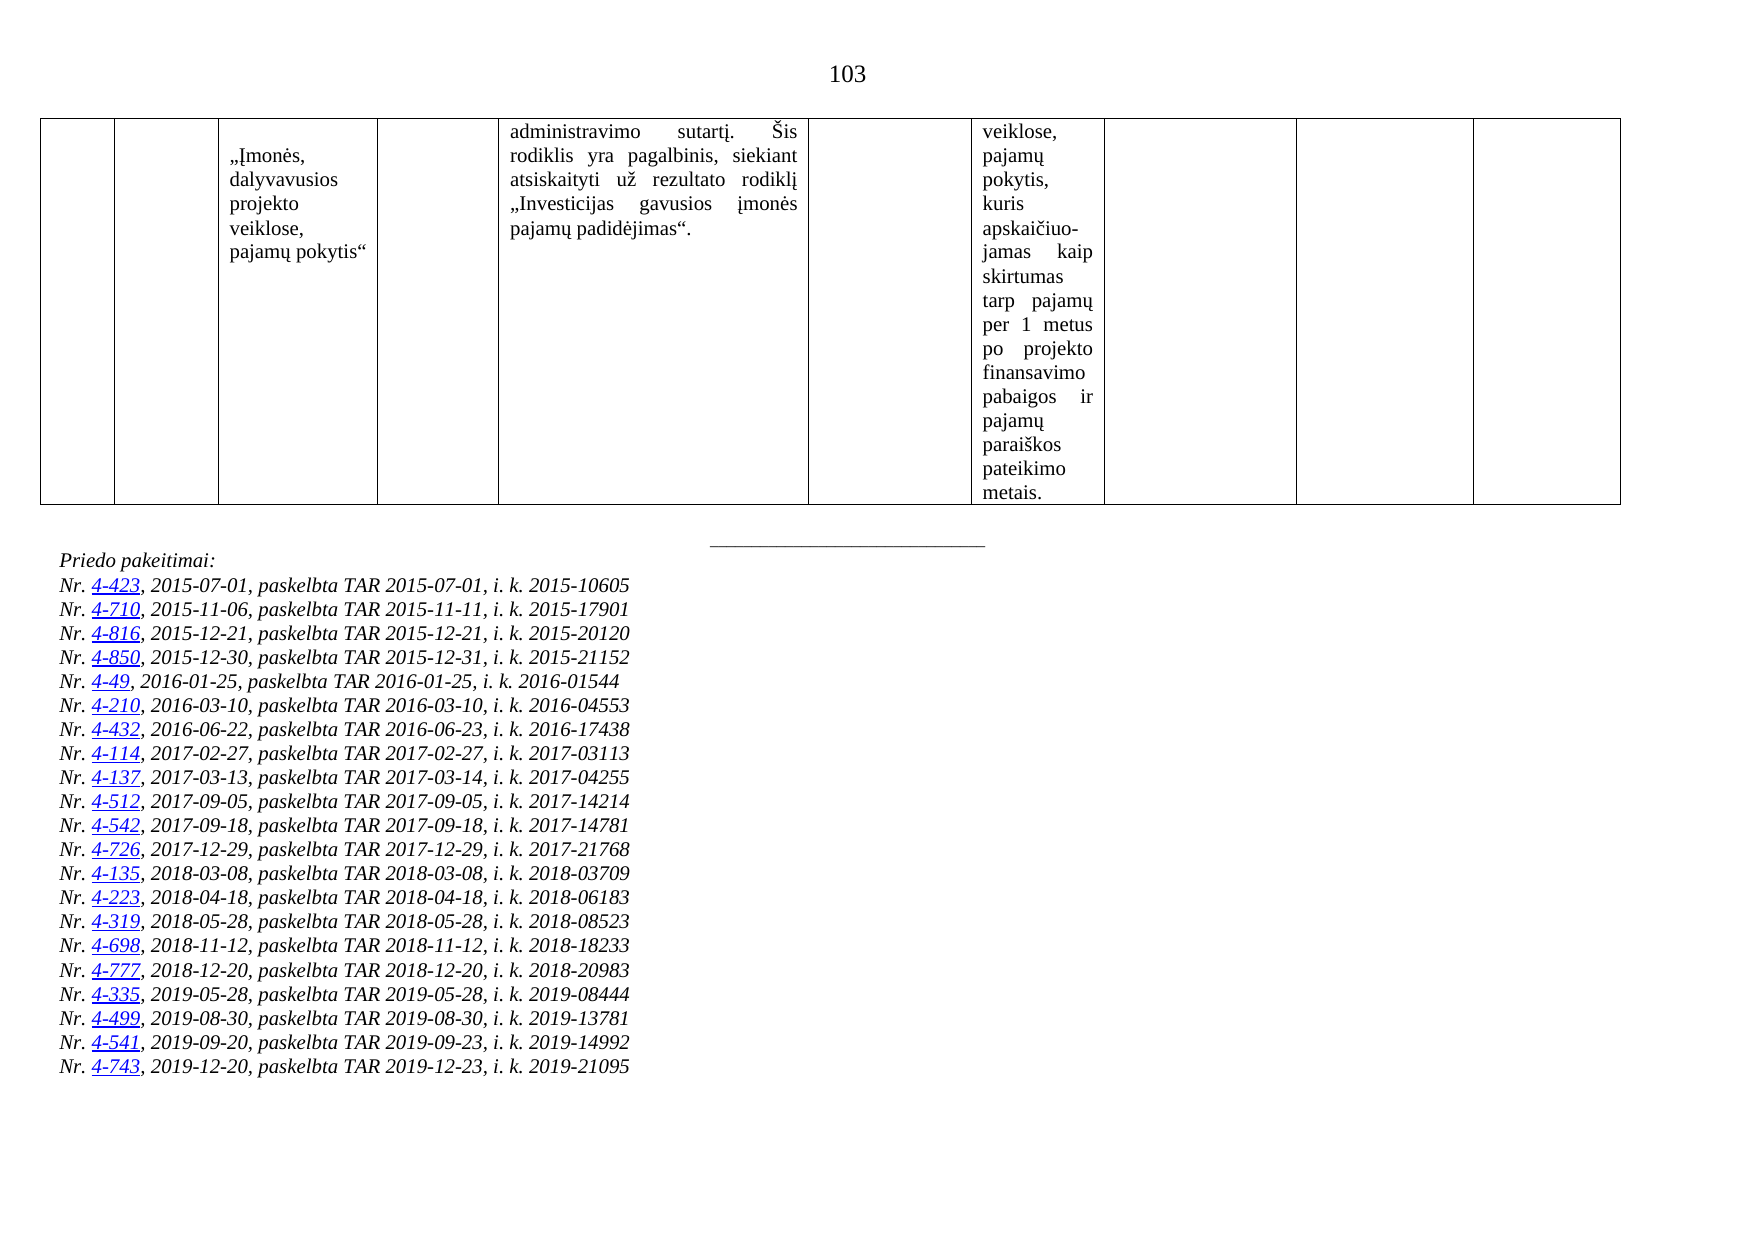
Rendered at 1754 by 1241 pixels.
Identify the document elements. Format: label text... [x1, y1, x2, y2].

table_cell [1297, 119, 1473, 504]
table_cell [378, 119, 498, 504]
text Nr. 4-816, 2015-12-21, paskelbta TAR 2015-12-21, i. k. 2015-20120 [59, 621, 1636, 645]
text Nr. 4-777, 2018-12-20, paskelbta TAR 2018-12-20, i. k. 2018-20983 [59, 957, 1636, 982]
text Nr. 4-499, 2019-08-30, paskelbta TAR 2019-08-30, i. k. 2019-13781 [59, 1006, 1636, 1030]
text Nr. 4-698, 2018-11-12, paskelbta TAR 2018-11-12, i. k. 2018-18233 [59, 933, 1636, 957]
table_cell [41, 119, 114, 504]
text Nr. 4-542, 2017-09-18, paskelbta TAR 2017-09-18, i. k. 2017-14781 [59, 813, 1636, 837]
text Priedo pakeitimai: [59, 548, 1636, 572]
text Nr. 4-114, 2017-02-27, paskelbta TAR 2017-02-27, i. k. 2017-03113 [59, 741, 1636, 765]
text Nr. 4-432, 2016-06-22, paskelbta TAR 2016-06-23, i. k. 2016-17438 [59, 717, 1636, 741]
table_cell [115, 119, 218, 504]
table_cell veiklose, pajamų pokytis, kuris apskaičiuo-jamas kaip skirtumas tarp pajamų per 1 metus po projekto finansavimo pabaigos ir pajamų paraiškos pateikimo metais. [972, 119, 1104, 504]
table_cell [1105, 119, 1296, 504]
text Nr. 4-423, 2015-07-01, paskelbta TAR 2015-07-01, i. k. 2015-10605 [59, 572, 1636, 597]
text _________________________________ [59, 529, 1636, 548]
table_cell [1474, 119, 1620, 504]
text Nr. 4-743, 2019-12-20, paskelbta TAR 2019-12-23, i. k. 2019-21095 [59, 1054, 1636, 1078]
text Nr. 4-135, 2018-03-08, paskelbta TAR 2018-03-08, i. k. 2018-03709 [59, 861, 1636, 885]
text Nr. 4-726, 2017-12-29, paskelbta TAR 2017-12-29, i. k. 2017-21768 [59, 837, 1636, 861]
text Nr. 4-541, 2019-09-20, paskelbta TAR 2019-09-23, i. k. 2019-14992 [59, 1030, 1636, 1054]
text Nr. 4-49, 2016-01-25, paskelbta TAR 2016-01-25, i. k. 2016-01544 [59, 669, 1636, 693]
text Nr. 4-512, 2017-09-05, paskelbta TAR 2017-09-05, i. k. 2017-14214 [59, 789, 1636, 813]
text Nr. 4-210, 2016-03-10, paskelbta TAR 2016-03-10, i. k. 2016-04553 [59, 693, 1636, 717]
text Nr. 4-319, 2018-05-28, paskelbta TAR 2018-05-28, i. k. 2018-08523 [59, 909, 1636, 933]
table_cell „Įmonės, dalyvavusios projekto veiklose, pajamų pokytis“ [219, 119, 377, 504]
text Nr. 4-223, 2018-04-18, paskelbta TAR 2018-04-18, i. k. 2018-06183 [59, 885, 1636, 909]
text Nr. 4-850, 2015-12-30, paskelbta TAR 2015-12-31, i. k. 2015-21152 [59, 645, 1636, 669]
table_cell [809, 119, 971, 504]
table_cell administravimo sutartį. Šis rodiklis yra pagalbinis, siekiant atsiskaityti už rezultato rodiklį „Investicijas gavusios įmonės pajamų padidėjimas“. [499, 119, 808, 504]
text Nr. 4-335, 2019-05-28, paskelbta TAR 2019-05-28, i. k. 2019-08444 [59, 982, 1636, 1006]
text Nr. 4-137, 2017-03-13, paskelbta TAR 2017-03-14, i. k. 2017-04255 [59, 765, 1636, 789]
text Nr. 4-710, 2015-11-06, paskelbta TAR 2015-11-11, i. k. 2015-17901 [59, 597, 1636, 621]
